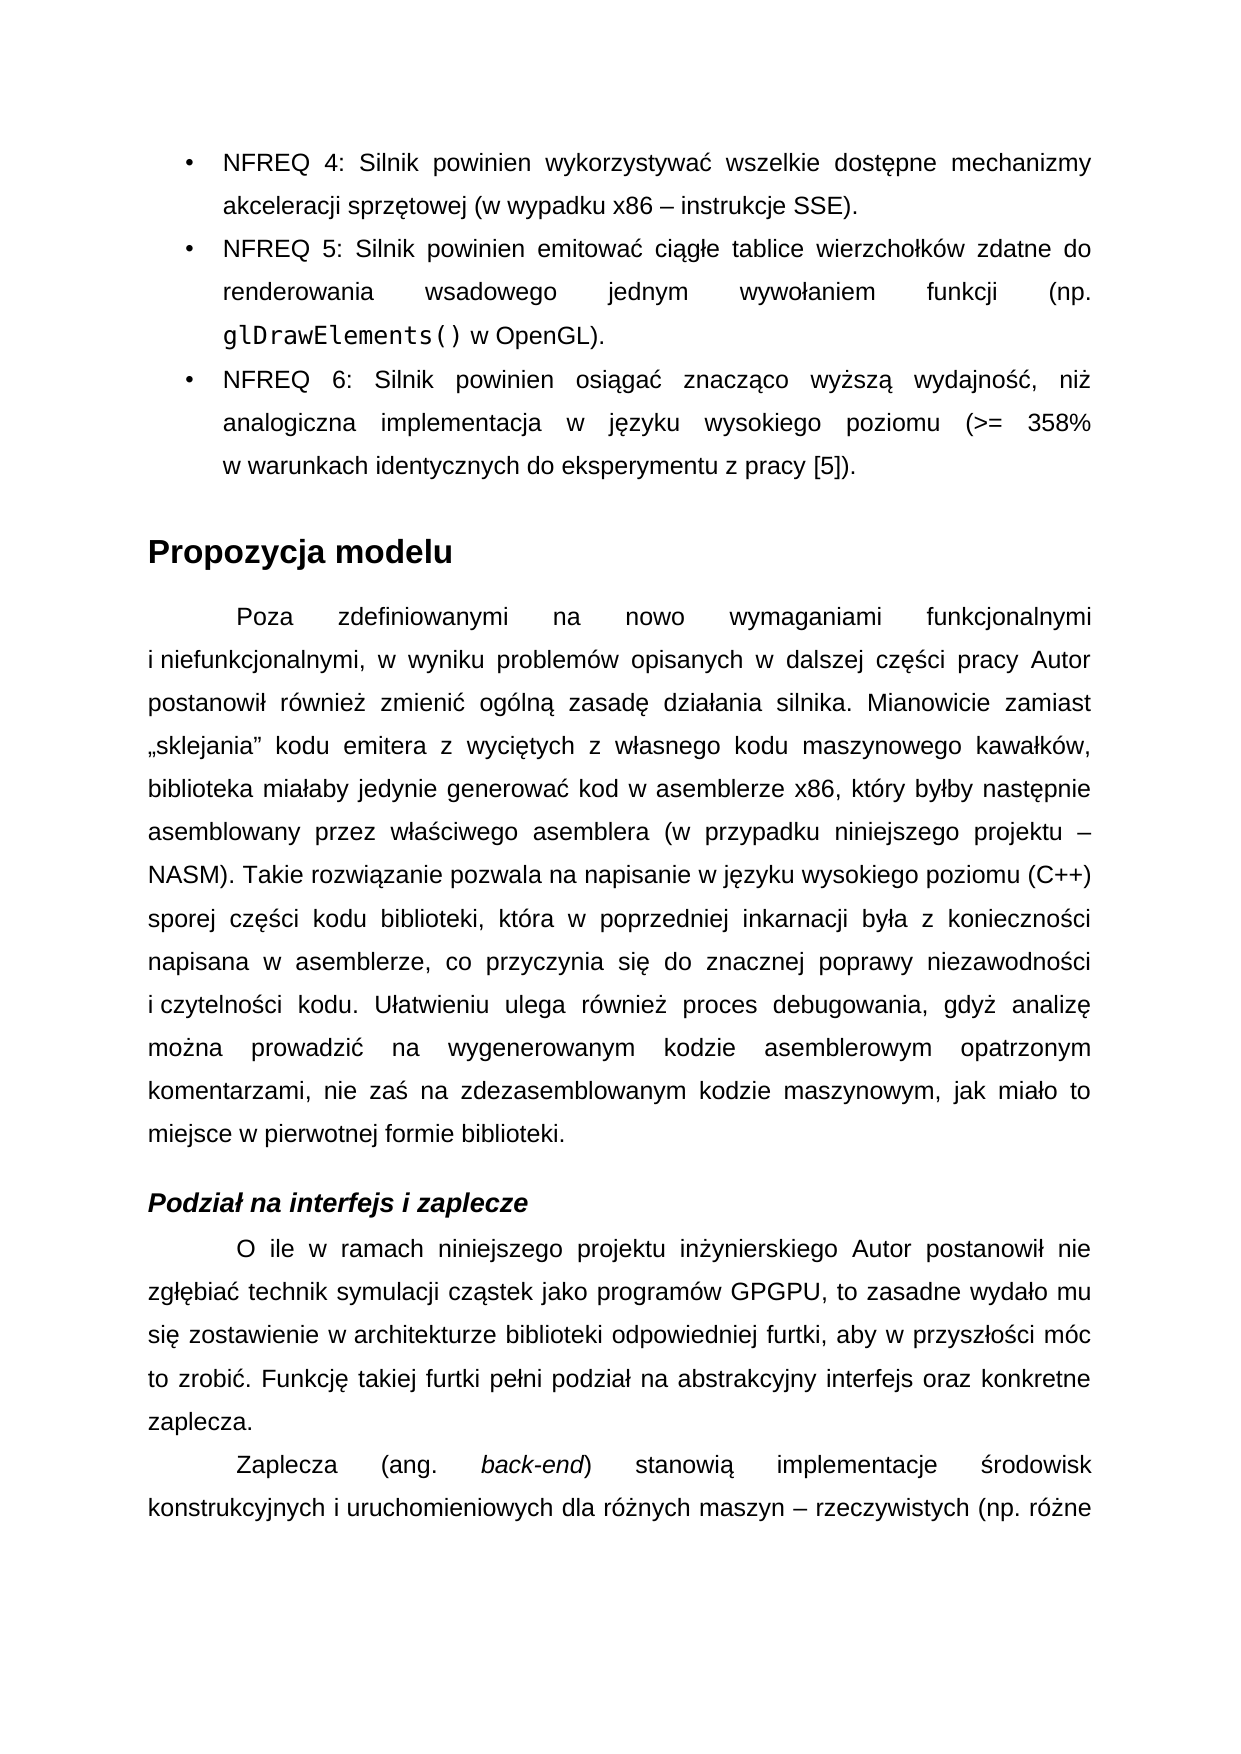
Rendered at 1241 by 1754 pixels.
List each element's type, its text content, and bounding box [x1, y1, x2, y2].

list NFREQ 4: Silnik powinien wykorzystywać wszelkie dostępne mechanizmy akceleracji sprzętowej (w wypadku x86 – instrukcje SSE). [185, 148, 1092, 220]
text Zaplecza (ang. back-end) stanowią implementacje środowisk konstrukcyjnych i uruchomieniowych dla różnych maszyn – rzeczywistych (np. różne [148, 1450, 1092, 1522]
list NFREQ 5: Silnik powinien emitować ciągłe tablice wierzchołków zdatne do renderowania wsadowego jednym wywołaniem funkcji (np. glDrawElements() w OpenGL). [185, 234, 1092, 350]
text O ile w ramach niniejszego projektu inżynierskiego Autor postanowił nie zgłębiać technik symulacji cząstek jako programów GPGPU, to zasadne wydało mu się zostawienie w architekturze biblioteki odpowiedniej furtki, aby w przyszłości móc to zrobić. Funkcję takiej furtki pełni podział na abstrakcyjny interfejs oraz konkretne zaplecza. [148, 1234, 1092, 1436]
subtitle Propozycja modelu [148, 532, 1092, 570]
list NFREQ 6: Silnik powinien osiągać znacząco wyższą wydajność, niż analogiczna implementacja w języku wysokiego poziomu (>= 358% w warunkach identycznych do eksperymentu z pracy [5]). [185, 365, 1092, 480]
subtitle Podział na interfejs i zaplecze [148, 1187, 1092, 1219]
text Poza zdefiniowanymi na nowo wymaganiami funkcjonalnymi i niefunkcjonalnymi, w wyniku problemów opisanych w dalszej części pracy Autor postanowił również zmienić ogólną zasadę działania silnika. Mianowicie zamiast „sklejania” kodu emitera z wyciętych z własnego kodu maszynowego kawałków, biblioteka miałaby jedynie generować kod w asemblerze x86, który byłby następnie asemblowany przez właściwego asemblera (w przypadku niniejszego projektu – NASM). Takie rozwiązanie pozwala na napisanie w języku wysokiego poziomu (C++) sporej części kodu biblioteki, która w poprzedniej inkarnacji była z konieczności napisana w asemblerze, co przyczynia się do znacznej poprawy niezawodności i czytelności kodu. Ułatwieniu ulega również proces debugowania, gdyż analizę można prowadzić na wygenerowanym kodzie asemblerowym opatrzonym komentarzami, nie zaś na zdezasemblowanym kodzie maszynowym, jak miało to miejsce w pierwotnej formie biblioteki. [148, 602, 1092, 1148]
